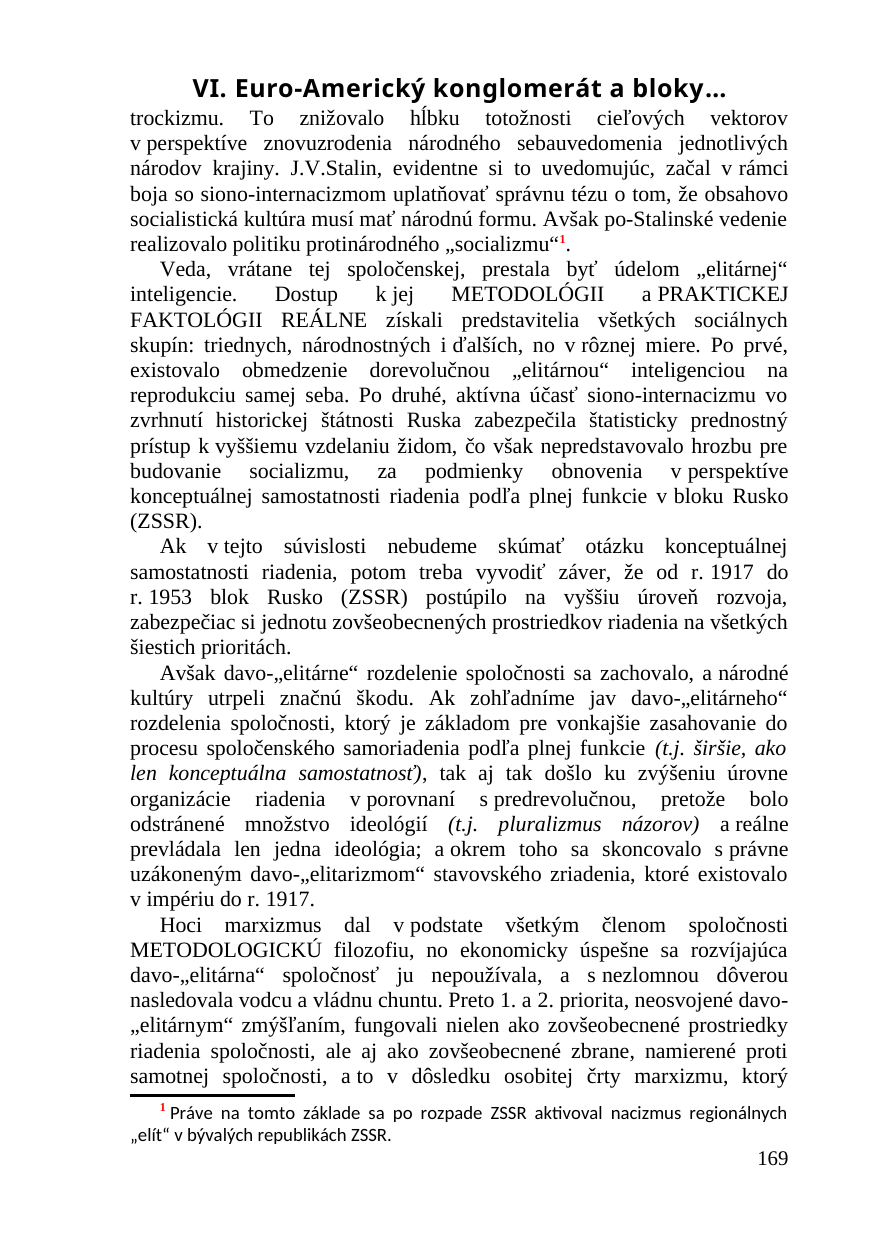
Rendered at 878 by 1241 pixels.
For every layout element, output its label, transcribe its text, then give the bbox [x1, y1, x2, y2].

text Veda, vrátane tej spoločenskej, prestala byť údelom „elitárnej“ inteligencie. Dostup k jej METODOLÓGII a PRAKTICKEJ FAKTOLÓGII REÁLNE získali predstavitelia všetkých sociálnych skupín: triednych, národnostných i ďalších, no v rôznej miere. Po prvé, existovalo obmedzenie dorevolučnou „elitárnou“ inteligenciou na reprodukciu samej seba. Po druhé, aktívna účasť siono-internacizmu vo zvrhnutí historickej štátnosti Ruska zabezpečila štatisticky prednostný prístup k vyššiemu vzdelaniu židom, čo však nepredstavovalo hrozbu pre budovanie socializmu, za podmienky obnovenia v perspektíve konceptuálnej samostatnosti riadenia podľa plnej funkcie v bloku Rusko (ZSSR). [130, 256, 788, 533]
text Práve na tomto základe sa po rozpade ZSSR aktivoval nacizmus regionálnych „elít“ v bývalých republikách ZSSR. [130, 1102, 788, 1145]
text Ak v tejto súvislosti nebudeme skúmať otázku konceptuálnej samostatnosti riadenia, potom treba vyvodiť záver, že od r. 1917 do r. 1953 blok Rusko (ZSSR) postúpilo na vyššiu úroveň rozvoja, zabezpečiac si jednotu zovšeobecnených prostriedkov riadenia na všetkých šiestich prioritách. [130, 533, 788, 659]
text trockizmu. To znižovalo hĺbku totožnosti cieľových vektorov v perspektíve znovuzrodenia národného sebauvedomenia jednotlivých národov krajiny. J.V.Stalin, evidentne si to uvedomujúc, začal v rámci boja so siono-internacizmom uplatňovať správnu tézu o tom, že obsahovo socialistická kultúra musí mať národnú formu. Avšak po-Stalinské vedenie realizovalo politiku protinárodného „socializmu“. [130, 105, 788, 256]
text Hoci marxizmus dal v podstate všetkým členom spoločnosti METODOLOGICKÚ filozofiu, no ekonomicky úspešne sa rozvíjajúca davo-„elitárna“ spoločnosť ju nepoužívala, a s nezlomnou dôverou nasledovala vodcu a vládnu chuntu. Preto 1. a 2. priorita, neosvojené davo-„elitárnym“ zmýšľaním, fungovali nielen ako zovšeobecnené prostriedky riadenia spoločnosti, ale aj ako zovšeobecnené zbrane, namierené proti samotnej spoločnosti, a to v dôsledku osobitej črty marxizmu, ktorý [130, 912, 788, 1088]
text Avšak davo-„elitárne“ rozdelenie spoločnosti sa zachovalo, a národné kultúry utrpeli značnú škodu. Ak zohľadníme jav davo-„elitárneho“ rozdelenia spoločnosti, ktorý je základom pre vonkajšie zasahovanie do procesu spoločenského samoriadenia podľa plnej funkcie (t.j. širšie, ako len konceptuálna samostatnosť), tak aj tak došlo ku zvýšeniu úrovne organizácie riadenia v porovnaní s predrevolučnou, pretože bolo odstránené množstvo ideológií (t.j. pluralizmus názorov) a reálne prevládala len jedna ideológia; a okrem toho sa skoncovalo s právne uzákoneným davo-„elitarizmom“ stavovského zriadenia, ktoré existovalo v impériu do r. 1917. [130, 659, 788, 912]
